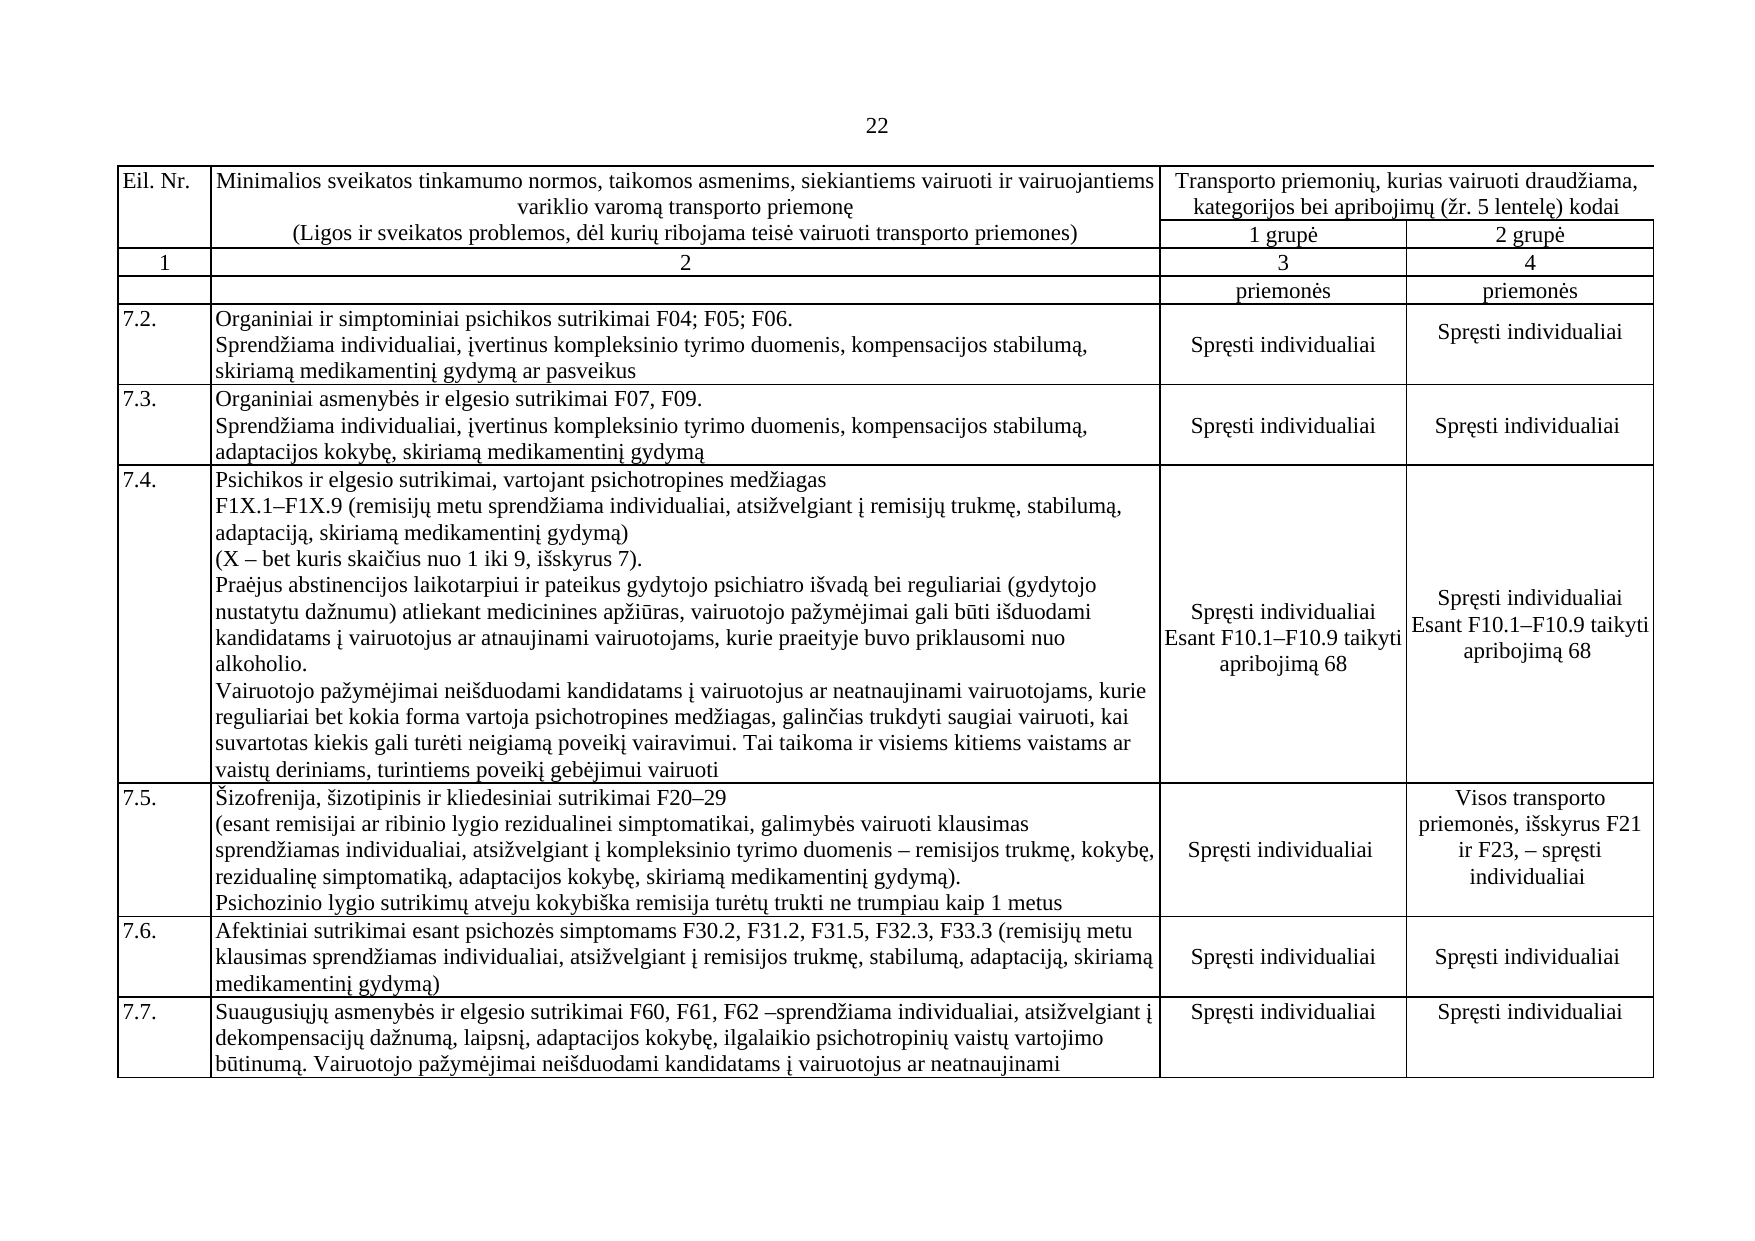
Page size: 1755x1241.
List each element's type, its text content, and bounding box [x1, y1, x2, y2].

table_cell 1 grupė [1161, 221, 1406, 247]
table_cell Suaugusiųjų asmenybės ir elgesio sutrikimai F60, F61, F62 –sprendžiama individualiai, atsižvelgiant į dekompensacijų dažnumą, laipsnį, adaptacijos kokybę, ilgalaikio psichotropinių vaistų vartojimo būtinumą. Vairuotojo pažymėjimai neišduodami kandidatams į vairuotojus ar neatnaujinami [212, 998, 1159, 1077]
table_cell [212, 277, 1159, 303]
table_cell Spręsti individualiai [1407, 917, 1653, 996]
table_cell Spręsti individualiai Esant F10.1–F10.9 taikyti apribojimą 68 [1407, 466, 1653, 782]
table_cell Spręsti individualiai [1161, 385, 1406, 464]
table_cell 7.4. [119, 466, 210, 782]
table_cell Spręsti individualiai [1407, 305, 1653, 384]
table_cell Šizofrenija, šizotipinis ir kliedesiniai sutrikimai F20–29 (esant remisijai ar ribinio lygio rezidualinei simptomatikai, galimybės vairuoti klausimas sprendžiamas individualiai, atsižvelgiant į kompleksinio tyrimo duomenis – remisijos trukmę, kokybę, rezidualinę simptomatiką, adaptacijos kokybę, skiriamą medikamentinį gydymą). Psichozinio lygio sutrikimų atveju kokybiška remisija turėtų trukti ne trumpiau kaip 1 metus [212, 784, 1159, 916]
table_cell 7.7. [119, 998, 210, 1077]
table_cell 7.2. [119, 305, 210, 384]
table_cell 1 [119, 249, 210, 275]
table_cell priemonės [1161, 277, 1406, 303]
table_header Minimalios sveikatos tinkamumo normos, taikomos asmenims, siekiantiems vairuoti ir vairuojantiems variklio varomą transporto priemonę (Ligos ir sveikatos problemos, dėl kurių ribojama teisė vairuoti transporto priemones) [212, 167, 1159, 247]
table_cell 3 [1161, 249, 1406, 275]
table_cell 2 grupė [1407, 221, 1653, 247]
table_cell 2 [212, 249, 1159, 275]
table_cell [119, 277, 210, 303]
table_header Transporto priemonių, kurias vairuoti draudžiama, kategorijos bei apribojimų (žr. 5 lentelę) kodai [1161, 167, 1653, 219]
table_cell Spręsti individualiai [1161, 917, 1406, 996]
table_cell Spręsti individualiai [1407, 998, 1653, 1077]
table_cell priemonės [1407, 277, 1653, 303]
table_cell Organiniai asmenybės ir elgesio sutrikimai F07, F09. Sprendžiama individualiai, įvertinus kompleksinio tyrimo duomenis, kompensacijos stabilumą, adaptacijos kokybę, skiriamą medikamentinį gydymą [212, 385, 1159, 464]
table_cell Spręsti individualiai [1161, 998, 1406, 1077]
table_cell Spręsti individualiai [1407, 385, 1653, 464]
table_cell 7.3. [119, 385, 210, 464]
table_cell Psichikos ir elgesio sutrikimai, vartojant psichotropines medžiagas F1X.1–F1X.9 (remisijų metu sprendžiama individualiai, atsižvelgiant į remisijų trukmę, stabilumą, adaptaciją, skiriamą medikamentinį gydymą) (X – bet kuris skaičius nuo 1 iki 9, išskyrus 7). Praėjus abstinencijos laikotarpiui ir pateikus gydytojo psichiatro išvadą bei reguliariai (gydytojo nustatytu dažnumu) atliekant medicinines apžiūras, vairuotojo pažymėjimai gali būti išduodami kandidatams į vairuotojus ar atnaujinami vairuotojams, kurie praeityje buvo priklausomi nuo alkoholio. Vairuotojo pažymėjimai neišduodami kandidatams į vairuotojus ar neatnaujinami vairuotojams, kurie reguliariai bet kokia forma vartoja psichotropines medžiagas, galinčias trukdyti saugiai vairuoti, kai suvartotas kiekis gali turėti neigiamą poveikį vairavimui. Tai taikoma ir visiems kitiems vaistams ar vaistų deriniams, turintiems poveikį gebėjimui vairuoti [212, 466, 1159, 782]
table_header Eil. Nr. [119, 167, 210, 247]
table_cell Visos transporto priemonės, išskyrus F21 ir F23, – spręsti individualiai [1407, 784, 1653, 916]
table_cell Organiniai ir simptominiai psichikos sutrikimai F04; F05; F06. Sprendžiama individualiai, įvertinus kompleksinio tyrimo duomenis, kompensacijos stabilumą, skiriamą medikamentinį gydymą ar pasveikus [212, 305, 1159, 384]
table_cell Spręsti individualiai Esant F10.1–F10.9 taikyti apribojimą 68 [1161, 466, 1406, 782]
table_cell 7.6. [119, 917, 210, 996]
table_cell Spręsti individualiai [1161, 305, 1406, 384]
table_cell Spręsti individualiai [1161, 784, 1406, 916]
table_cell Afektiniai sutrikimai esant psichozės simptomams F30.2, F31.2, F31.5, F32.3, F33.3 (remisijų metu klausimas sprendžiamas individualiai, atsižvelgiant į remisijos trukmę, stabilumą, adaptaciją, skiriamą medikamentinį gydymą) [212, 917, 1159, 996]
table_cell 7.5. [119, 784, 210, 916]
table_cell 4 [1407, 249, 1653, 275]
